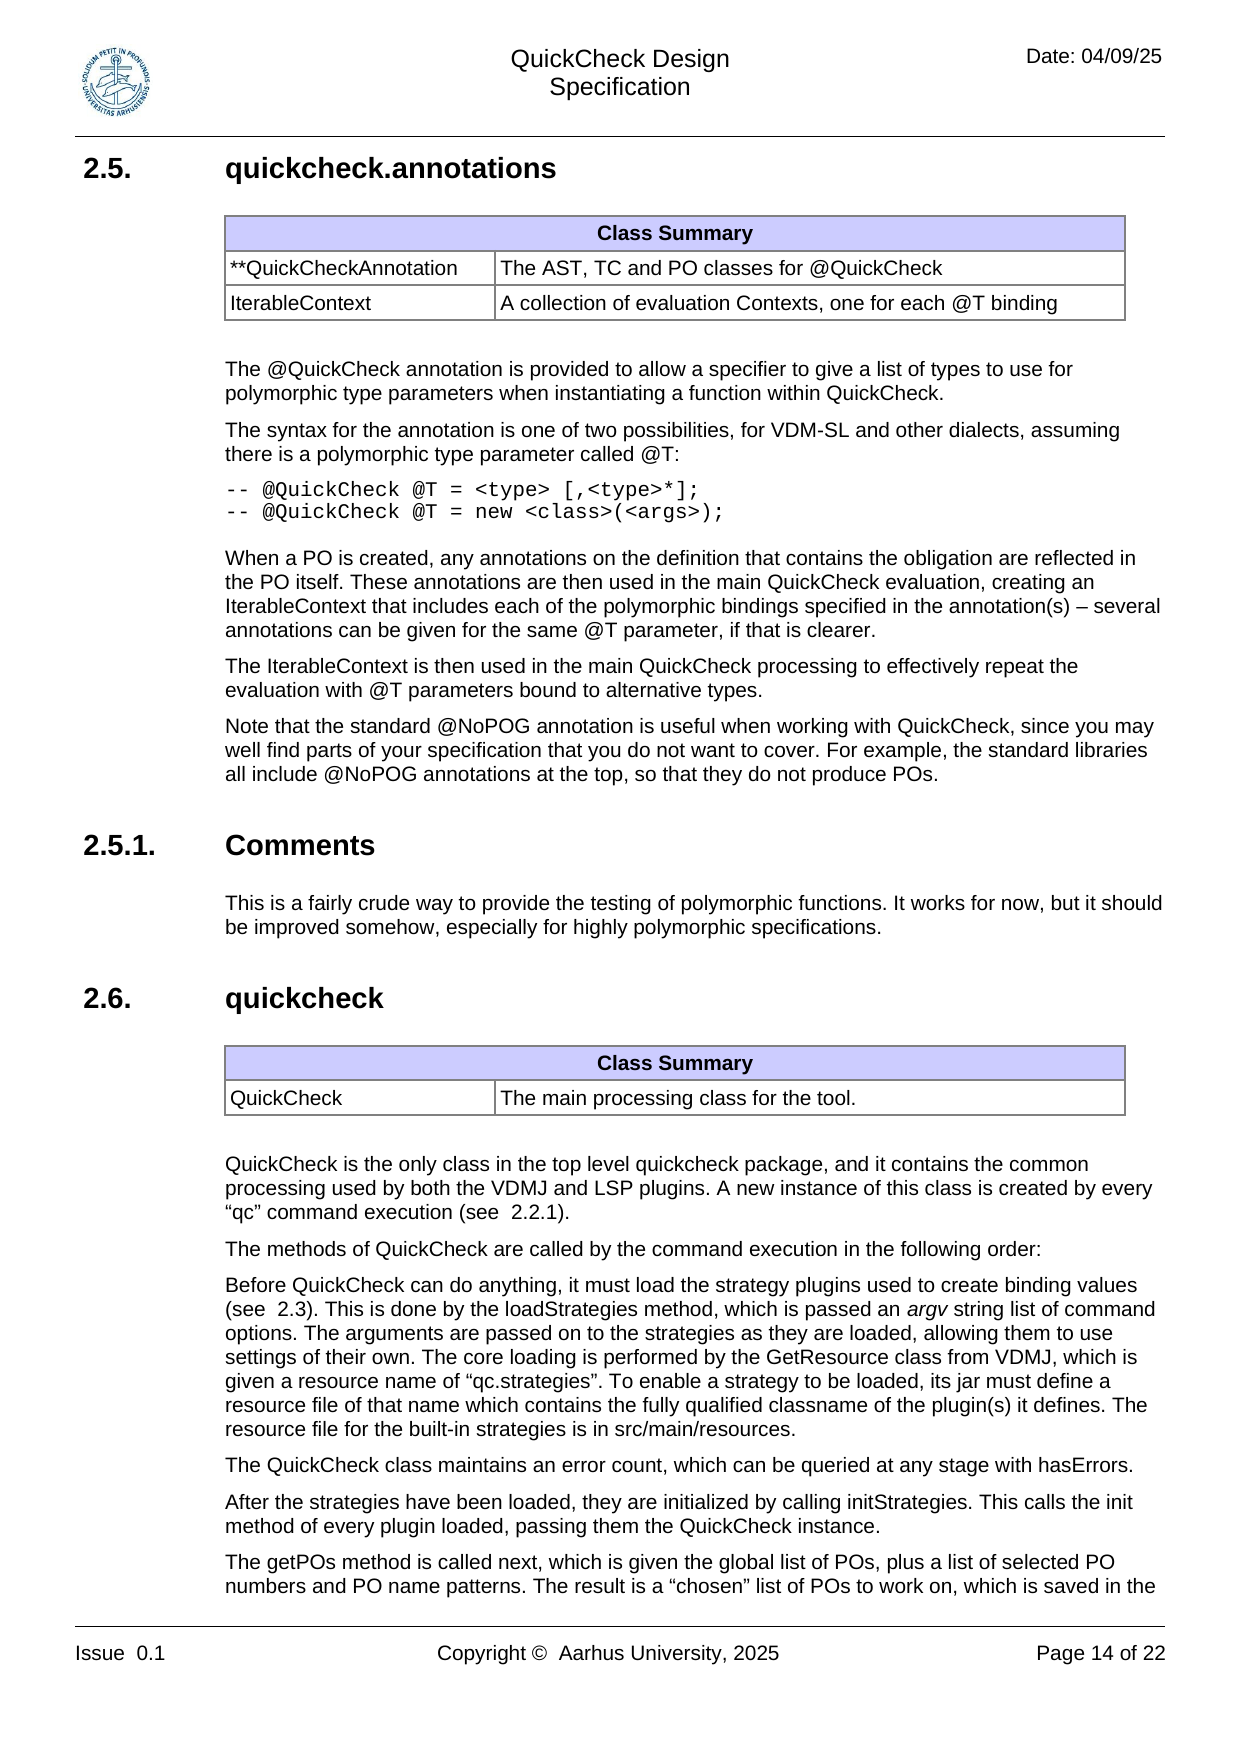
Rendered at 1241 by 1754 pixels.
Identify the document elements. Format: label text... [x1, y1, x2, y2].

text -- @QuickCheck @T = <type> [,<type>*]; [225, 478, 1165, 501]
table_header Class Summary [226, 1047, 1124, 1079]
text The methods of QuickCheck are called by the command execution in the following order: [225, 1237, 1165, 1261]
table_cell IterableContext [226, 286, 494, 319]
table_header Class Summary [226, 217, 1124, 250]
subtitle Comments [75, 829, 1165, 862]
picture [78, 44, 153, 120]
text The @QuickCheck annotation is provided to allow a specifier to give a list of types to use for polymorphic type parameters when instantiating a function within QuickCheck. [225, 358, 1165, 406]
text -- @QuickCheck @T = new <class>(<args>); [225, 501, 1165, 523]
text QuickCheck is the only class in the top level quickcheck package, and it contains the common processing used by both the VDMJ and LSP plugins. A new instance of this class is created by every “qc” command execution (see 2.2.1). [225, 1153, 1165, 1224]
text Before QuickCheck can do anything, it must load the strategy plugins used to create binding values (see 2.3). This is done by the loadStrategies method, which is passed an argv string list of command options. The arguments are passed on to the strategies as they are loaded, allowing them to use settings of their own. The core loading is performed by the GetResource class from VDMJ, which is given a resource name of “qc.strategies”. To enable a strategy to be loaded, its jar must define a resource file of that name which contains the fully qualified classname of the plugin(s) it defines. The resource file for the built-in strategies is in src/main/resources. [225, 1273, 1165, 1441]
table_cell QuickCheck [226, 1081, 494, 1114]
text When a PO is created, any annotations on the definition that contains the obligation are reflected in the PO itself. These annotations are then used in the main QuickCheck evaluation, creating an IterableContext that includes each of the polymorphic bindings specified in the annotation(s) – several annotations can be given for the same @T parameter, if that is clearer. [225, 546, 1165, 642]
text The IterableContext is then used in the main QuickCheck processing to effectively repeat the evaluation with @T parameters bound to alternative types. [225, 654, 1165, 702]
subtitle quickcheck.annotations [75, 152, 1165, 185]
text After the strategies have been loaded, they are initialized by calling initStrategies. This calls the init method of every plugin loaded, passing them the QuickCheck instance. [225, 1490, 1165, 1538]
table_cell The main processing class for the tool. [496, 1081, 1124, 1114]
text This is a fairly crude way to provide the testing of polymorphic functions. It works for now, but it should be improved somehow, especially for highly polymorphic specifications. [225, 892, 1165, 939]
text Note that the standard @NoPOG annotation is useful when working with QuickCheck, since you may well find parts of your specification that you do not want to cover. For example, the standard libraries all include @NoPOG annotations at the top, so that they do not produce POs. [225, 715, 1165, 787]
table_cell The AST, TC and PO classes for @QuickCheck [496, 252, 1124, 284]
table_cell A collection of evaluation Contexts, one for each @T binding [496, 286, 1124, 319]
table_cell **QuickCheckAnnotation [226, 252, 494, 284]
text The getPOs method is called next, which is given the global list of POs, plus a list of selected PO numbers and PO name patterns. The result is a “chosen” list of POs to work on, which is saved in the [225, 1551, 1165, 1598]
text The syntax for the annotation is one of two possibilities, for VDM-SL and other dialects, assuming there is a polymorphic type parameter called @T: [225, 418, 1165, 466]
subtitle quickcheck [75, 982, 1165, 1015]
text The QuickCheck class maintains an error count, which can be queried at any stage with hasErrors. [225, 1454, 1165, 1478]
